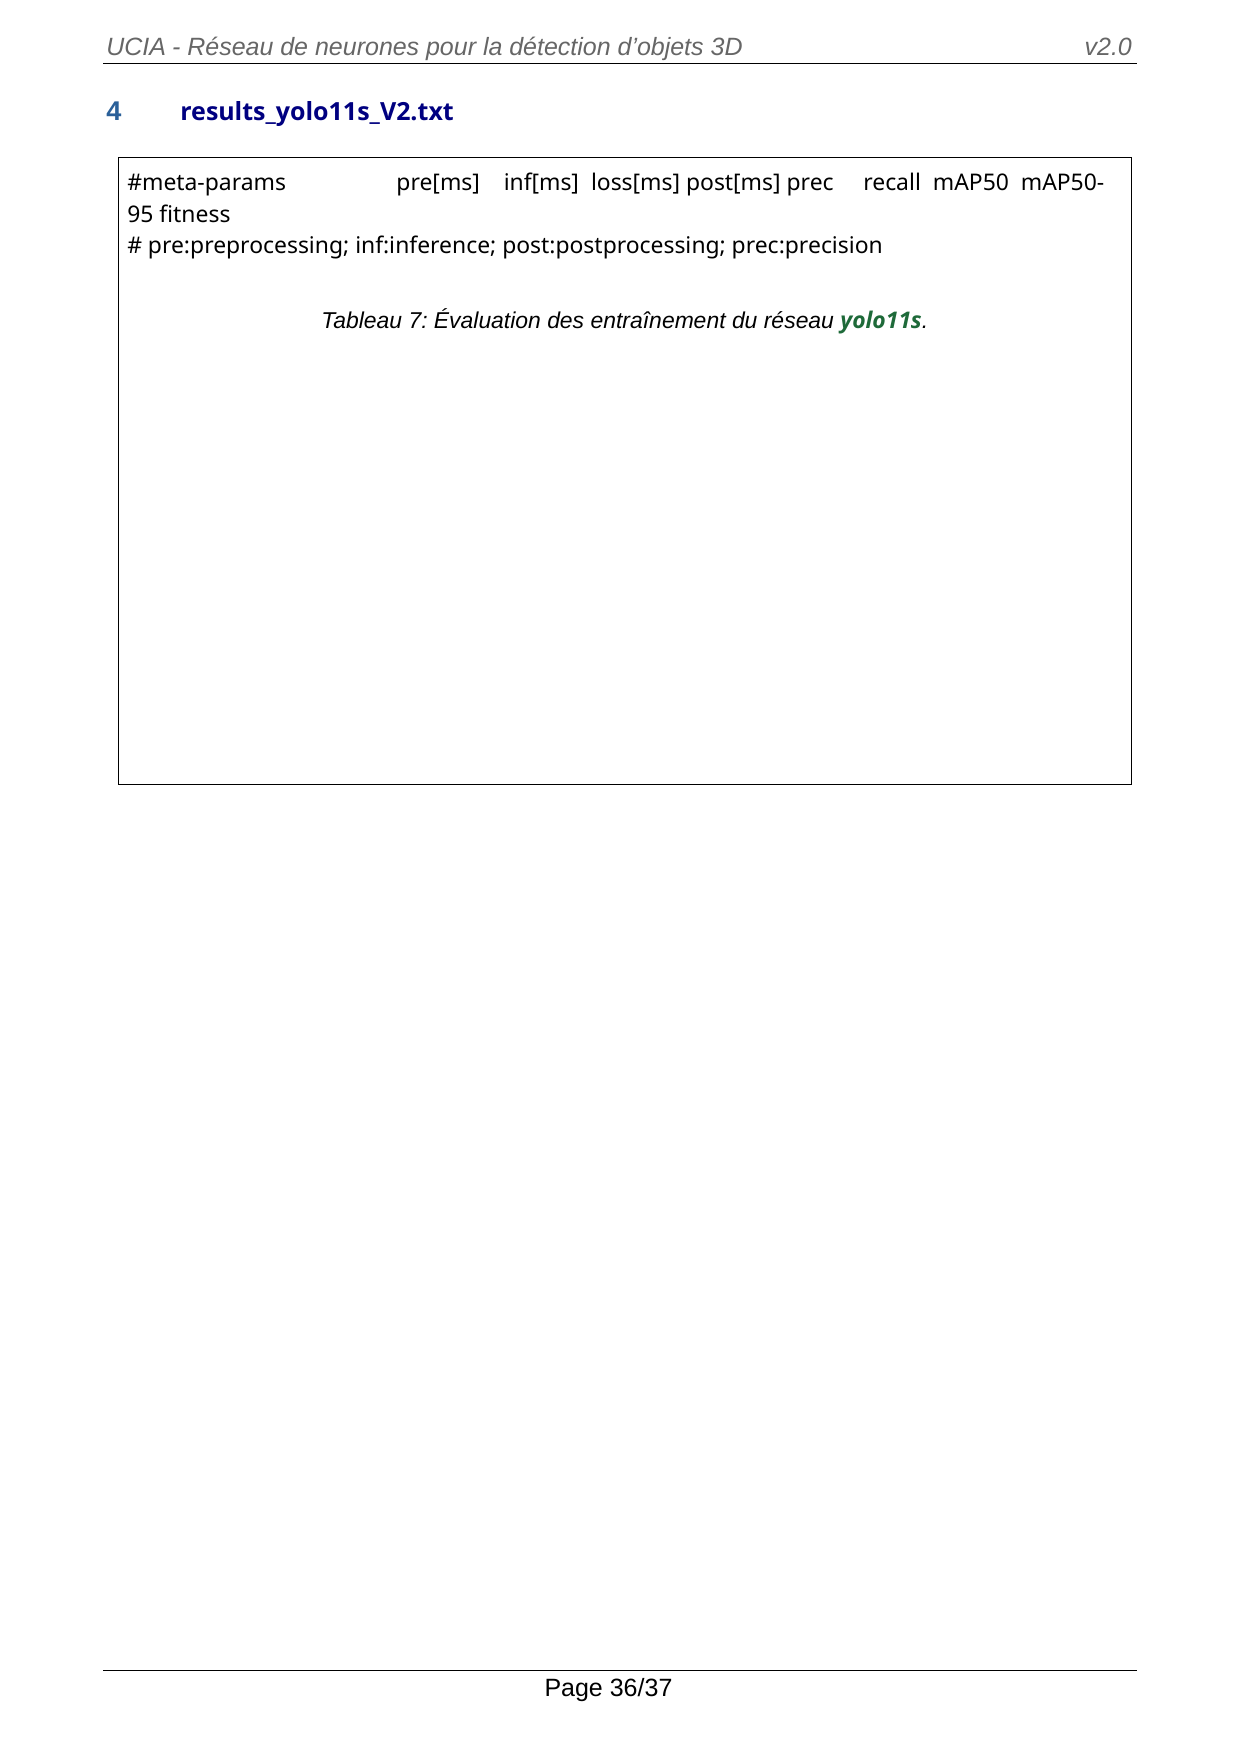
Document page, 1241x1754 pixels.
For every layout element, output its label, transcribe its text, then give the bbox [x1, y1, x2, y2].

text #meta-params pre[ms] inf[ms] loss[ms] post[ms] prec recall mAP50 mAP50-95 fitness [127, 166, 1122, 229]
subtitle results_yolo11s_V2.txt [106, 94, 1134, 128]
text Tableau 7: Évaluation des entraînement du réseau yolo11s. [127, 304, 1122, 335]
text # pre:preprocessing; inf:inference; post:postprocessing; prec:precision [127, 229, 1122, 260]
